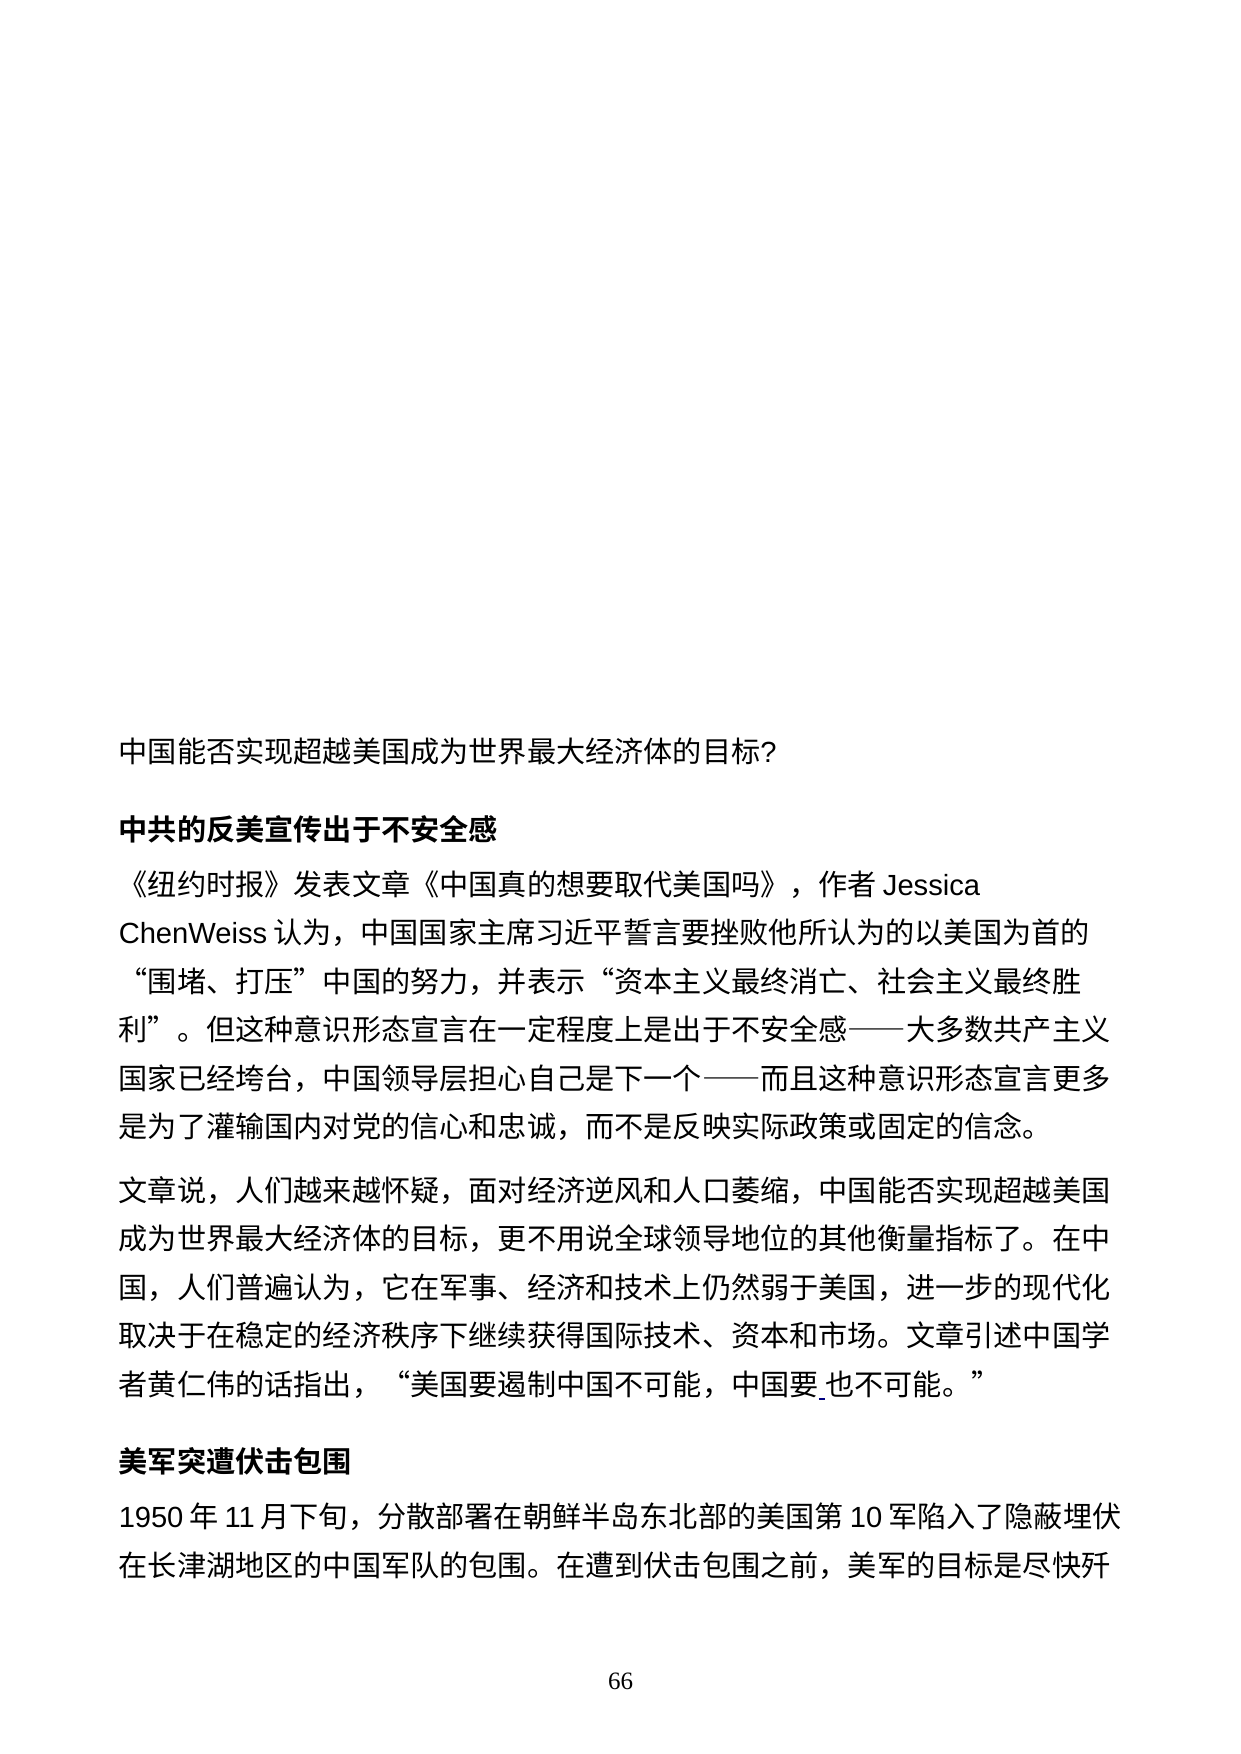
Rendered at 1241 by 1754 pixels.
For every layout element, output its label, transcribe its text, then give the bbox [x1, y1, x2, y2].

subtitle 美军突遭伏击包围 [118, 1439, 1122, 1481]
text 文章说，人们越来越怀疑，面对经济逆风和人口萎缩，中国能否实现超越美国成为世界最大经济体的目标，更不用说全球领导地位的其他衡量指标了。在中国，人们普遍认为，它在军事、经济和技术上仍然弱于美国，进一步的现代化取决于在稳定的经济秩序下继续获得国际技术、资本和市场。文章引述中国学者黄仁伟的话指出，“美国要遏制中国不可能，中国要 也不可能。” [118, 1167, 1122, 1403]
subtitle 中共的反美宣传出于不安全感 [118, 806, 1122, 849]
text 《纽约时报》发表文章《中国真的想要取代美国吗》，作者Jessica ChenWeiss认为，中国国家主席习近平誓言要挫败他所认为的以美国为首的“围堵、打压”中国的努力，并表示“资本主义最终消亡、社会主义最终胜利”。但这种意识形态宣言在一定程度上是出于不安全感——大多数共产主义国家已经垮台，中国领导层担心自己是下一个——而且这种意识形态宣言更多是为了灌输国内对党的信心和忠诚，而不是反映实际政策或固定的信念。 [118, 861, 1122, 1146]
text 1950年11月下旬，分散部署在朝鲜半岛东北部的美国第10军陷入了隐蔽埋伏在长津湖地区的中国军队的包围。在遭到伏击包围之前，美军的目标是尽快歼 [118, 1494, 1122, 1584]
text 中国能否实现超越美国成为世界最大经济体的目标? [118, 729, 1122, 771]
